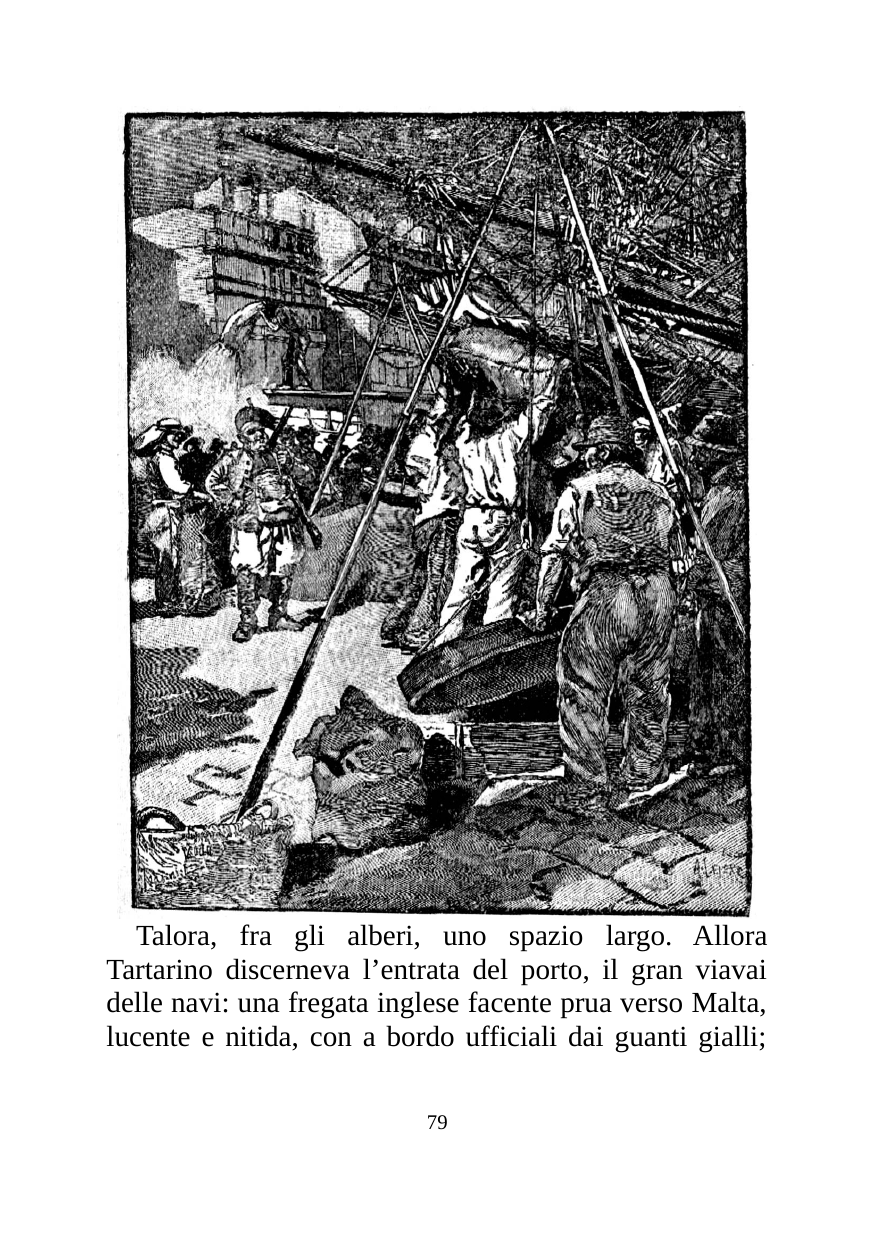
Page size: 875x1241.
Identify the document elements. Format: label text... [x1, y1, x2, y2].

text Talora, fra gli alberi, uno spazio largo. Allora Tartarino discerneva l’entrata del porto, il gran viavai delle navi: una fregata inglese facente prua verso Malta, lucente e nitida, con a bordo ufficiali dai guanti gialli; [106, 919, 768, 1053]
picture [117, 106, 757, 919]
